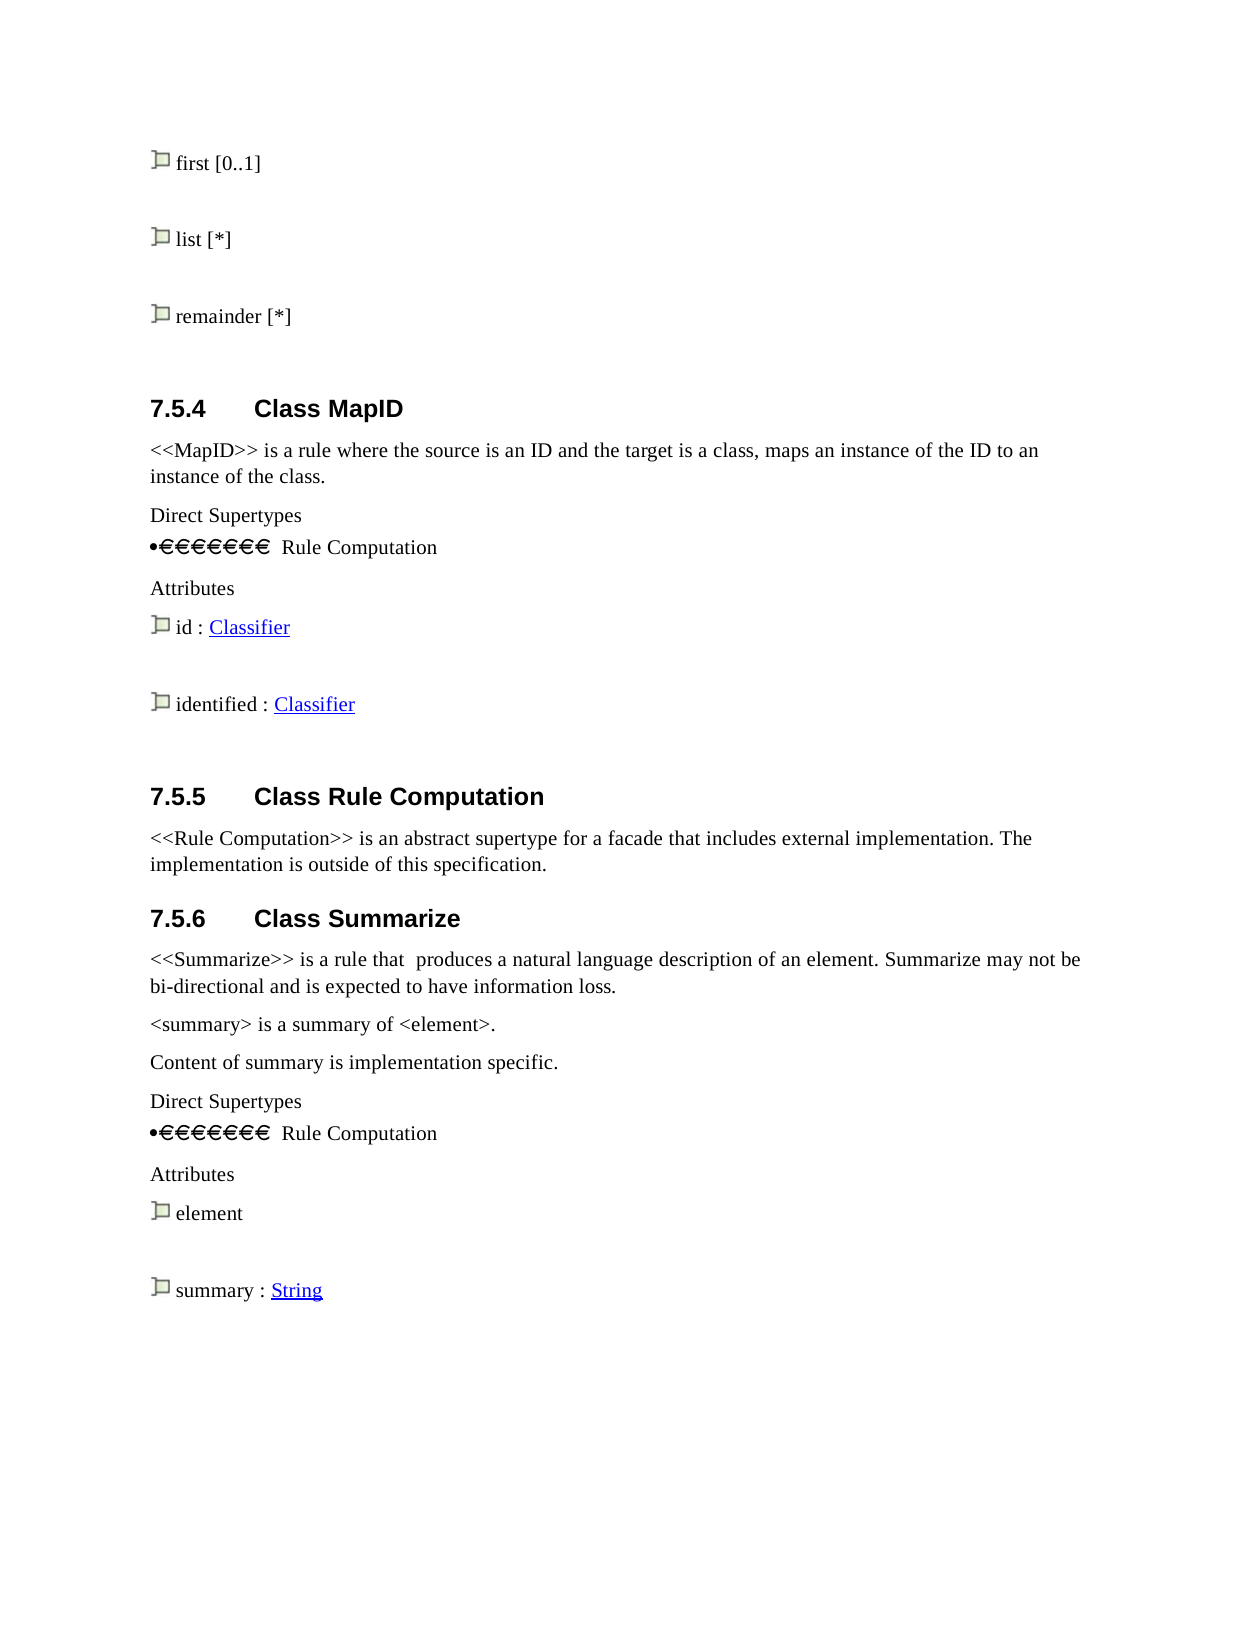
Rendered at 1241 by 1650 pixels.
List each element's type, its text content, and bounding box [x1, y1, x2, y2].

text Attributes [150, 576, 1090, 600]
text · Rule Computation [150, 1121, 1090, 1145]
picture [150, 1277, 170, 1297]
text Attributes [150, 1162, 1090, 1186]
text list [*] [150, 227, 1090, 251]
subtitle Class Rule Computation [150, 782, 1090, 811]
text Content of summary is implementation specific. [150, 1050, 1090, 1074]
picture [150, 226, 170, 247]
text Direct Supertypes [150, 1088, 1090, 1112]
picture [150, 614, 170, 635]
picture [150, 691, 170, 712]
text identified : Classifier [150, 691, 1090, 716]
picture [150, 150, 170, 170]
text <<MapID>> is a rule where the source is an ID and the target is a class, maps an instance of the ID to an instance of the class. [150, 438, 1090, 488]
text <summary> is a summary of <element>. [150, 1012, 1090, 1036]
text <<Rule Computation>> is an abstract supertype for a facade that includes external implementation. The implementation is outside of this specification. [150, 825, 1090, 876]
text summary : String [150, 1277, 1090, 1301]
text remainder [*] [150, 304, 1090, 328]
text <<Summarize>> is a rule that produces a natural language description of an element. Summarize may not be bi-directional and is expected to have information loss. [150, 947, 1090, 998]
text first [0..1] [150, 150, 1090, 174]
text Direct Supertypes [150, 503, 1090, 527]
text id : Classifier [150, 614, 1090, 639]
picture [150, 1200, 170, 1221]
text element [150, 1200, 1090, 1224]
text · Rule Computation [150, 535, 1090, 559]
subtitle Class Summarize [150, 904, 1090, 933]
picture [150, 303, 170, 324]
subtitle Class MapID [150, 394, 1090, 423]
